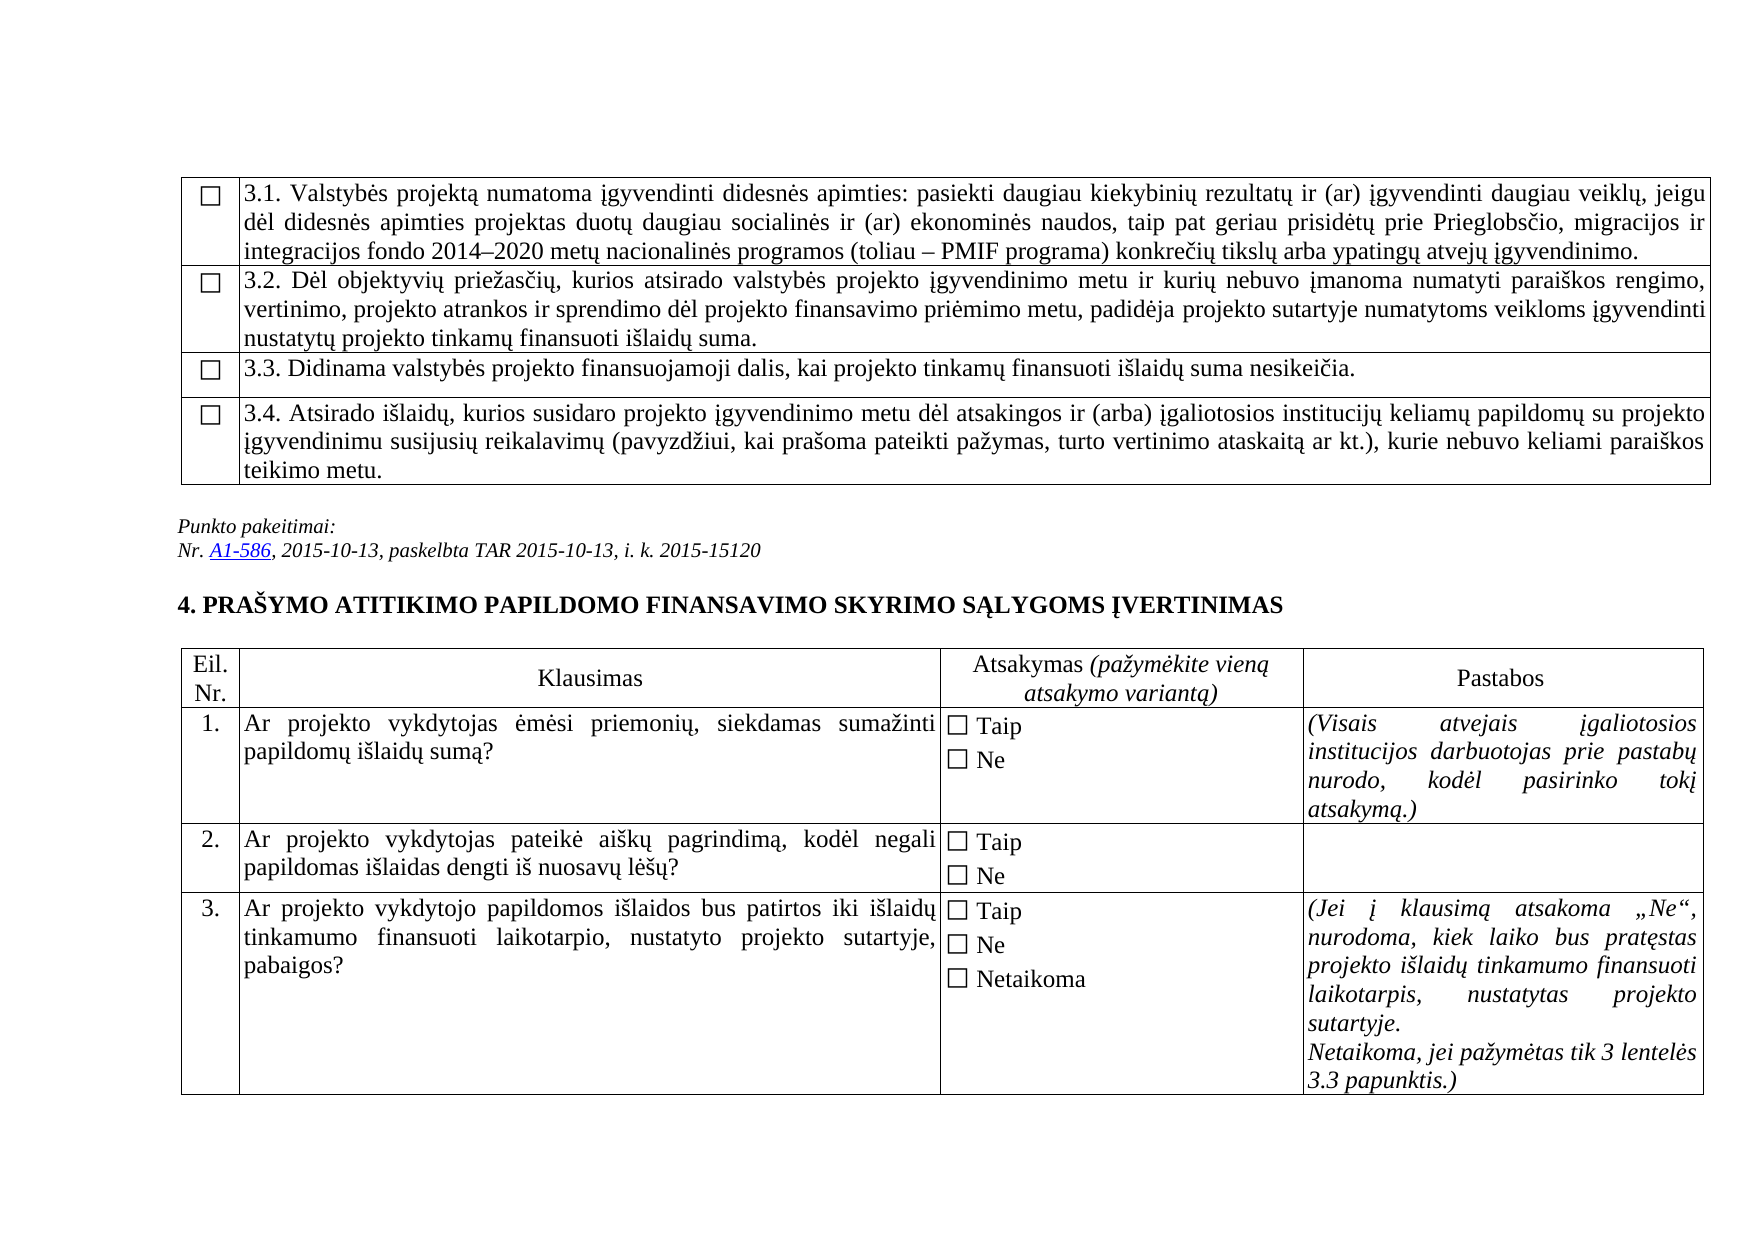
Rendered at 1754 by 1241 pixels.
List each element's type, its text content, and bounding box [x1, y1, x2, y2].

table_cell 3.2. Dėl objektyvių priežasčių, kurios atsirado valstybės projekto įgyvendinimo metu ir kurių nebuvo įmanoma numatyti paraiškos rengimo, vertinimo, projekto atrankos ir sprendimo dėl projekto finansavimo priėmimo metu, padidėja projekto sutartyje numatytoms veikloms įgyvendinti nustatytų projekto tinkamų finansuoti išlaidų suma. [240, 266, 1710, 352]
table_cell 3.3. Didinama valstybės projekto finansuojamoji dalis, kai projekto tinkamų finansuoti išlaidų suma nesikeičia. [240, 353, 1710, 397]
text 4. PRAŠYMO ATITIKIMO PAPILDOMO FINANSAVIMO SKYRIMO SĄLYGOMS ĮVERTINIMAS [177, 591, 1695, 619]
table_cell Ar projekto vykdytojas ėmėsi priemonių, siekdamas sumažinti papildomų išlaidų sumą? [240, 708, 940, 823]
table_cell Ar projekto vykdytojo papildomos išlaidos bus patirtos iki išlaidų tinkamumo finansuoti laikotarpio, nustatyto projekto sutartyje, pabaigos? [240, 893, 940, 1094]
text Punkto pakeitimai: [177, 514, 1695, 538]
table_header Eil. Nr. [182, 649, 239, 707]
table_cell (Visais atvejais įgaliotosios institucijos darbuotojas prie pastabų nurodo, kodėl pasirinko tokį atsakymą.) [1304, 708, 1703, 823]
table_cell (Jei į klausimą atsakoma „Ne“, nurodoma, kiek laiko bus pratęstas projekto išlaidų tinkamumo finansuoti laikotarpis, nustatytas projekto sutartyje. Netaikoma, jei pažymėtas tik 3 lentelės 3.3 papunktis.) [1304, 893, 1703, 1094]
text Nr. A1-586, 2015-10-13, paskelbta TAR 2015-10-13, i. k. 2015-15120 [177, 538, 1695, 562]
table_cell 1. [182, 708, 239, 823]
table_cell 3.1. Valstybės projektą numatoma įgyvendinti didesnės apimties: pasiekti daugiau kiekybinių rezultatų ir (ar) įgyvendinti daugiau veiklų, jeigu dėl didesnės apimties projektas duotų daugiau socialinės ir (ar) ekonominės naudos, taip pat geriau prisidėtų prie Prieglobsčio, migracijos ir integracijos fondo 2014–2020 metų nacionalinės programos (toliau – PMIF programa) konkrečių tikslų arba ypatingų atvejų įgyvendinimo. [240, 178, 1710, 264]
table_cell ⬜ [182, 266, 239, 352]
table_cell ⬜ Taip ⬜ Ne [941, 824, 1303, 892]
table_cell ⬜ [182, 353, 239, 397]
table_cell 3. [182, 893, 239, 1094]
table_header Klausimas [240, 649, 940, 707]
table_cell ⬜ [182, 398, 239, 484]
table_cell Ar projekto vykdytojas pateikė aiškų pagrindimą, kodėl negali papildomas išlaidas dengti iš nuosavų lėšų? [240, 824, 940, 892]
table_header Atsakymas (pažymėkite vieną atsakymo variantą) [941, 649, 1303, 707]
table_cell ⬜ [182, 178, 239, 264]
table_header Pastabos [1304, 649, 1703, 707]
table_cell ⬜ Taip ⬜ Ne ⬜ Netaikoma [941, 893, 1303, 1094]
table_cell 2. [182, 824, 239, 892]
table_cell [1304, 824, 1703, 892]
table_cell ⬜ Taip ⬜ Ne [941, 708, 1303, 823]
table_cell 3.4. Atsirado išlaidų, kurios susidaro projekto įgyvendinimo metu dėl atsakingos ir (arba) įgaliotosios institucijų keliamų papildomų su projekto įgyvendinimu susijusių reikalavimų (pavyzdžiui, kai prašoma pateikti pažymas, turto vertinimo ataskaitą ar kt.), kurie nebuvo keliami paraiškos teikimo metu. [240, 398, 1710, 484]
